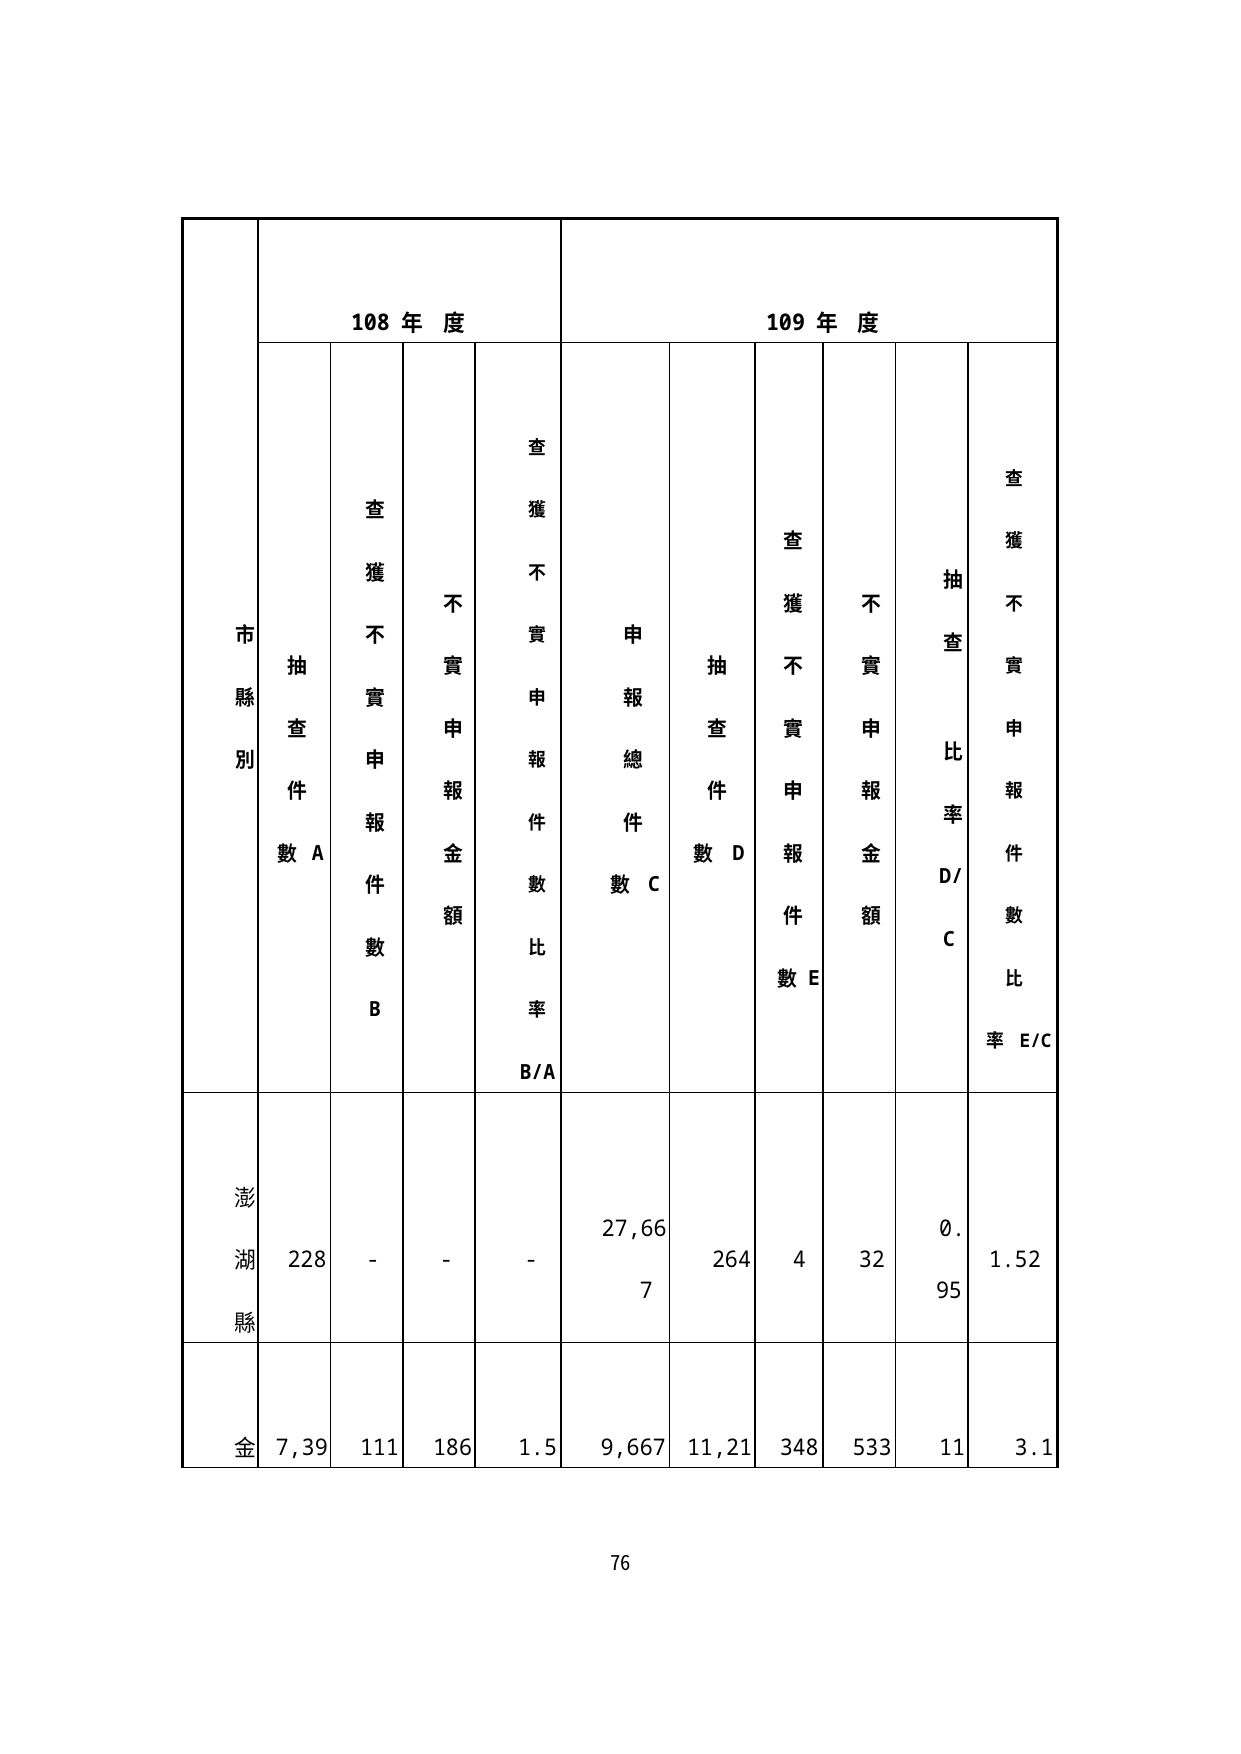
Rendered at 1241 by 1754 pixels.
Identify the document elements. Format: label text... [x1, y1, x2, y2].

table_cell 澎湖縣 [184, 1093, 257, 1342]
table_cell 111 [331, 1343, 402, 1467]
table_cell 1.52 [969, 1093, 1056, 1342]
table_cell 27,667 [562, 1093, 669, 1342]
table_cell 11 [896, 1343, 967, 1467]
table_cell - [476, 1093, 560, 1342]
table_cell 264 [670, 1093, 754, 1342]
table_cell 查獲不實申報件數B [331, 343, 402, 1092]
table_cell 查獲不實申報件數比率E/C [969, 343, 1056, 1092]
table_cell 0.95 [896, 1093, 967, 1342]
table_cell 不實申報金額 [404, 343, 474, 1092]
table_cell 金 [184, 1343, 257, 1467]
table_cell - [331, 1093, 402, 1342]
table_header 市縣別 [184, 220, 257, 1092]
table_cell 533 [824, 1343, 895, 1467]
table_cell 3.1 [969, 1343, 1056, 1467]
table_cell 9,667 [562, 1343, 669, 1467]
table_cell 348 [756, 1343, 822, 1467]
table_cell 1.5 [476, 1343, 560, 1467]
table_cell 186 [404, 1343, 474, 1467]
table_header 108年度 [259, 220, 560, 342]
table_cell 4 [756, 1093, 822, 1342]
table_cell 抽查 比率D/C [896, 343, 967, 1092]
table_cell 查獲不實申報件數E [756, 343, 822, 1092]
table_cell 查獲不實申報件數比率B/A [476, 343, 560, 1092]
table_cell 申報總件數C [562, 343, 669, 1092]
table_cell 228 [259, 1093, 330, 1342]
table_cell 32 [824, 1093, 895, 1342]
table_header 109年度 [562, 220, 1056, 342]
table_cell 抽查件數D [670, 343, 754, 1092]
table_cell - [404, 1093, 474, 1342]
table_cell 7,39 [259, 1343, 330, 1467]
table_cell 抽查件數A [259, 343, 330, 1092]
table_cell 11,21 [670, 1343, 754, 1467]
table_cell 不實申報金額 [824, 343, 895, 1092]
